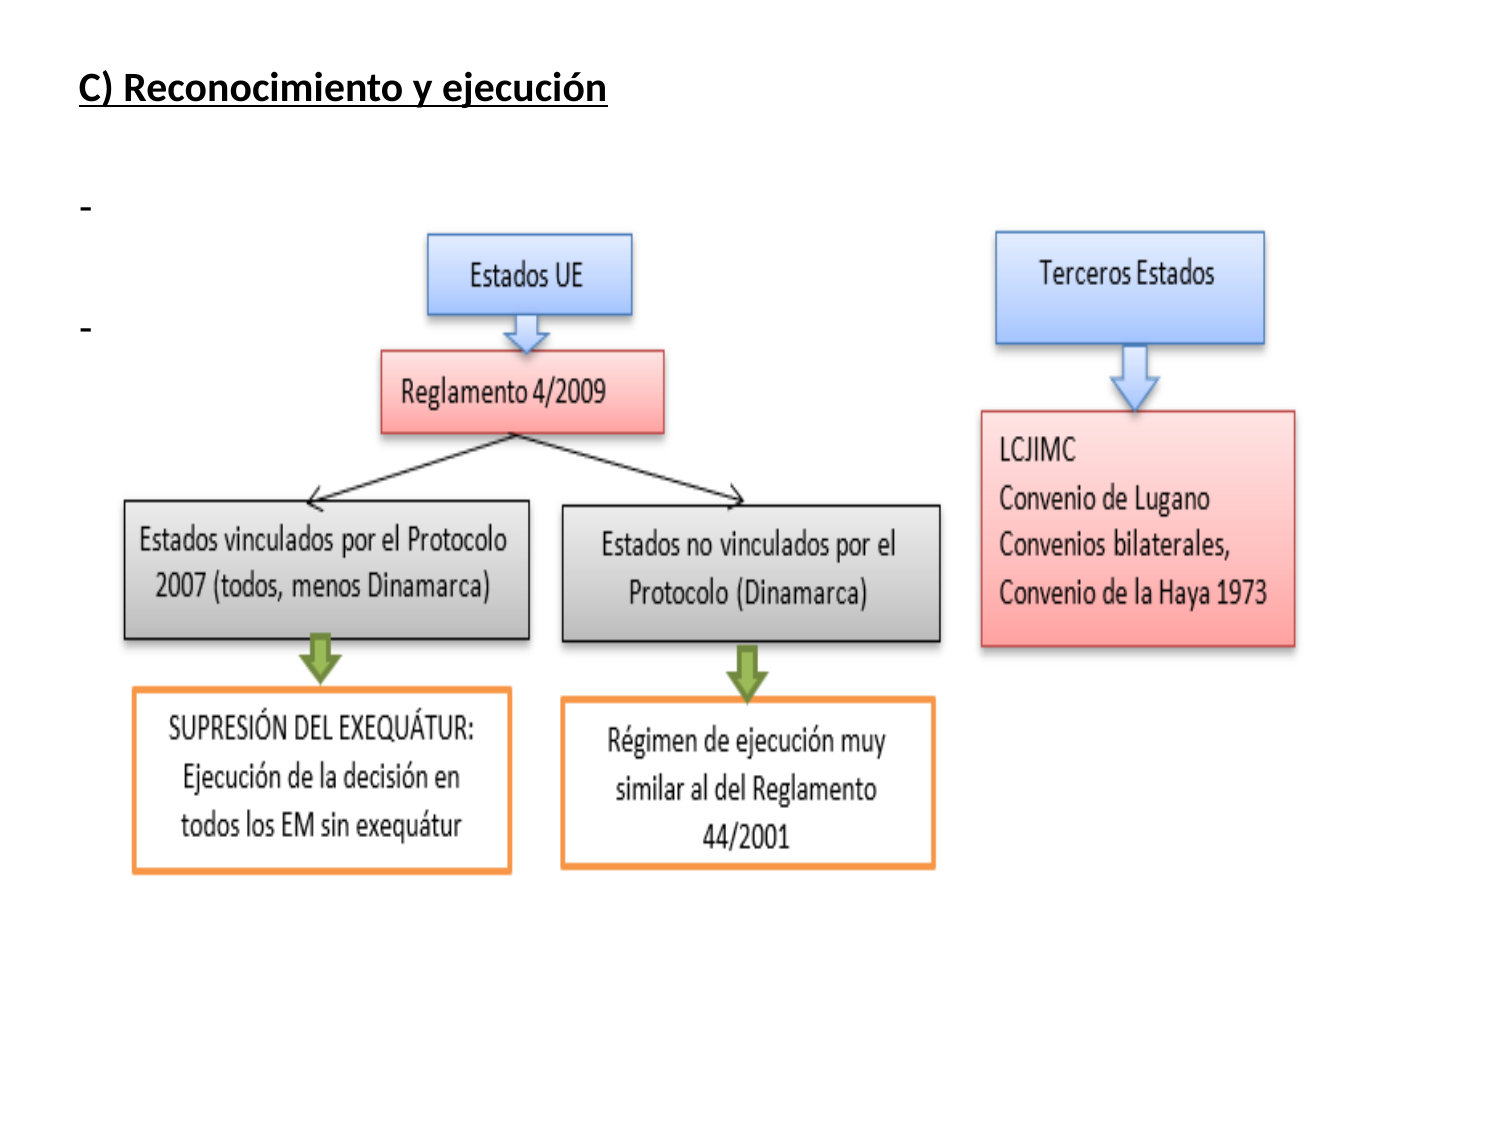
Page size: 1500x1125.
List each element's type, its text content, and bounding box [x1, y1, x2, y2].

list C) Reconocimiento y ejecución [64, 52, 1466, 1073]
picture [92, 205, 1376, 912]
